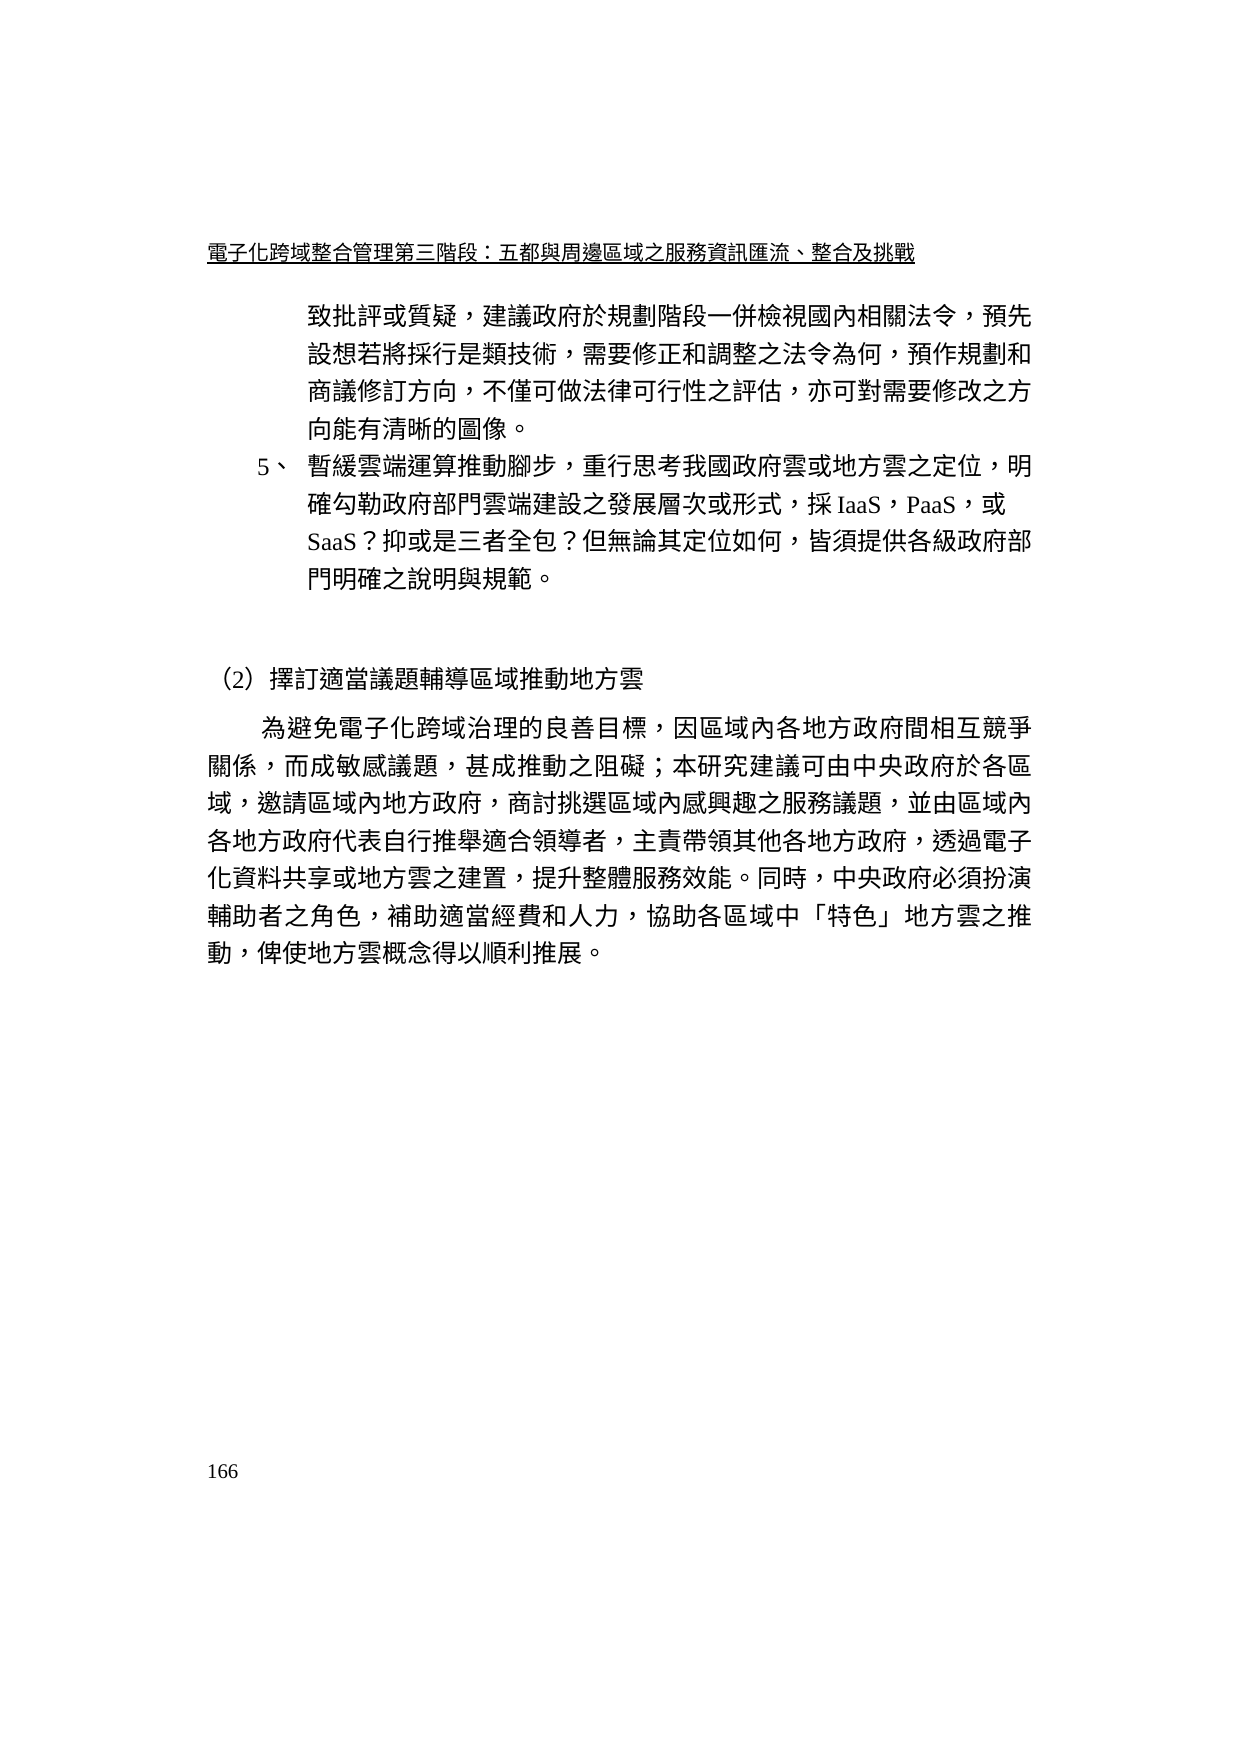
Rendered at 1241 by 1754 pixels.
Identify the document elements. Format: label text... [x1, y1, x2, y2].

list 致批評或質疑，建議政府於規劃階段一併檢視國內相關法令，預先設想若將採行是類技術，需要修正和調整之法令為何，預作規劃和商議修訂方向，不僅可做法律可行性之評估，亦可對需要修改之方向能有清晰的圖像。 [257, 295, 1033, 445]
list 暫緩雲端運算推動腳步，重行思考我國政府雲或地方雲之定位，明確勾勒政府部門雲端建設之發展層次或形式，採IaaS，PaaS，或SaaS？抑或是三者全包？但無論其定位如何，皆須提供各級政府部門明確之說明與規範。 [257, 445, 1033, 595]
text 為避免電子化跨域治理的良善目標，因區域內各地方政府間相互競爭關係，而成敏感議題，甚成推動之阻礙；本研究建議可由中央政府於各區域，邀請區域內地方政府，商討挑選區域內感興趣之服務議題，並由區域內各地方政府代表自行推舉適合領導者，主責帶領其他各地方政府，透過電子化資料共享或地方雲之建置，提升整體服務效能。同時，中央政府必須扮演輔助者之角色，補助適當經費和人力，協助各區域中「特色」地方雲之推動，俾使地方雲概念得以順利推展。 [207, 708, 1033, 970]
list 擇訂適當議題輔導區域推動地方雲 [207, 658, 1033, 695]
